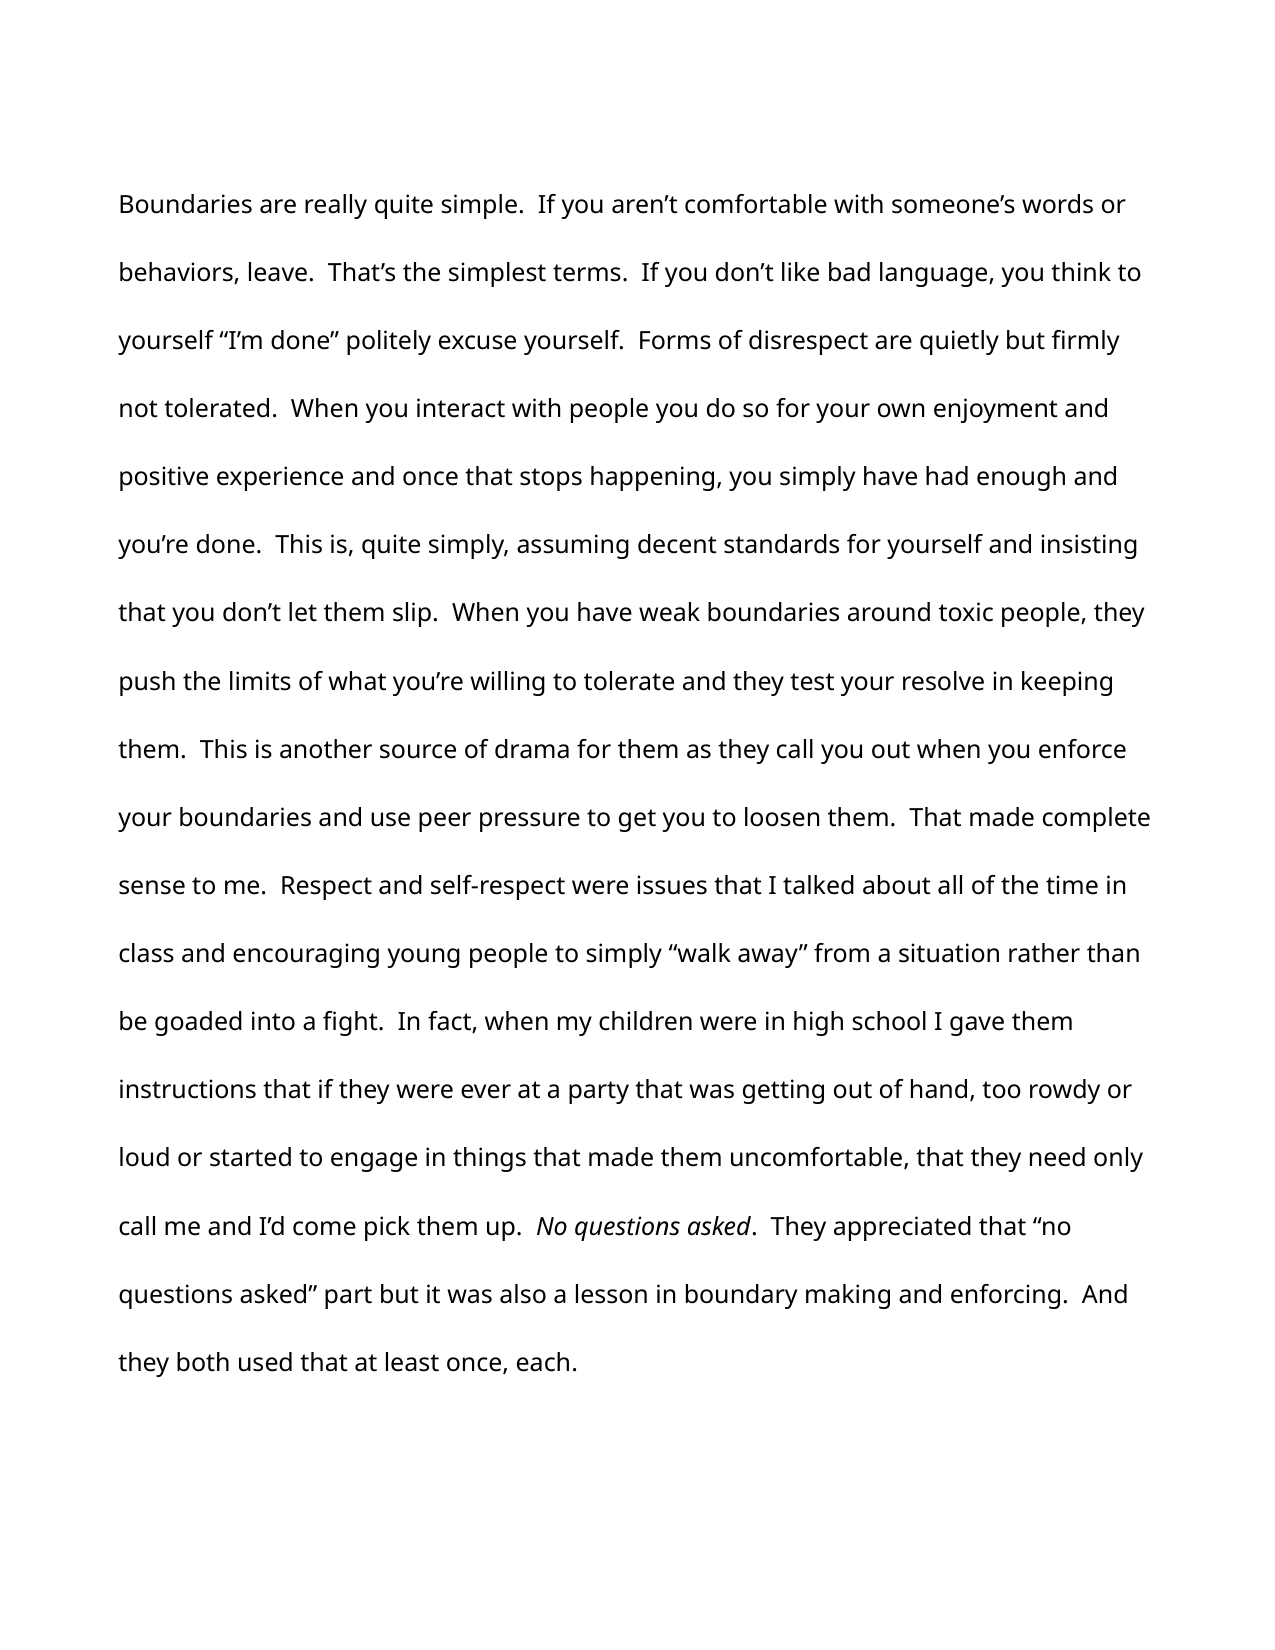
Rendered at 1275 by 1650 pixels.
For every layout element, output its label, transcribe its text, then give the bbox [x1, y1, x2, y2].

text Boundaries are really quite simple. If you aren’t comfortable with someone’s words or behaviors, leave. That’s the simplest terms. If you don’t like bad language, you think to yourself “I’m done” politely excuse yourself. Forms of disrespect are quietly but firmly not tolerated. When you interact with people you do so for your own enjoyment and positive experience and once that stops happening, you simply have had enough and you’re done. This is, quite simply, assuming decent standards for yourself and insisting that you don’t let them slip. When you have weak boundaries around toxic people, they push the limits of what you’re willing to tolerate and they test your resolve in keeping them. This is another source of drama for them as they call you out when you enforce your boundaries and use peer pressure to get you to loosen them. That made complete sense to me. Respect and self-respect were issues that I talked about all of the time in class and encouraging young people to simply “walk away” from a situation rather than be goaded into a fight. In fact, when my children were in high school I gave them instructions that if they were ever at a party that was getting out of hand, too rowdy or loud or started to engage in things that made them uncomfortable, that they need only call me and I’d come pick them up. No questions asked. They appreciated that “no questions asked” part but it was also a lesson in boundary making and enforcing. And they both used that at least once, each. [118, 186, 1157, 1378]
